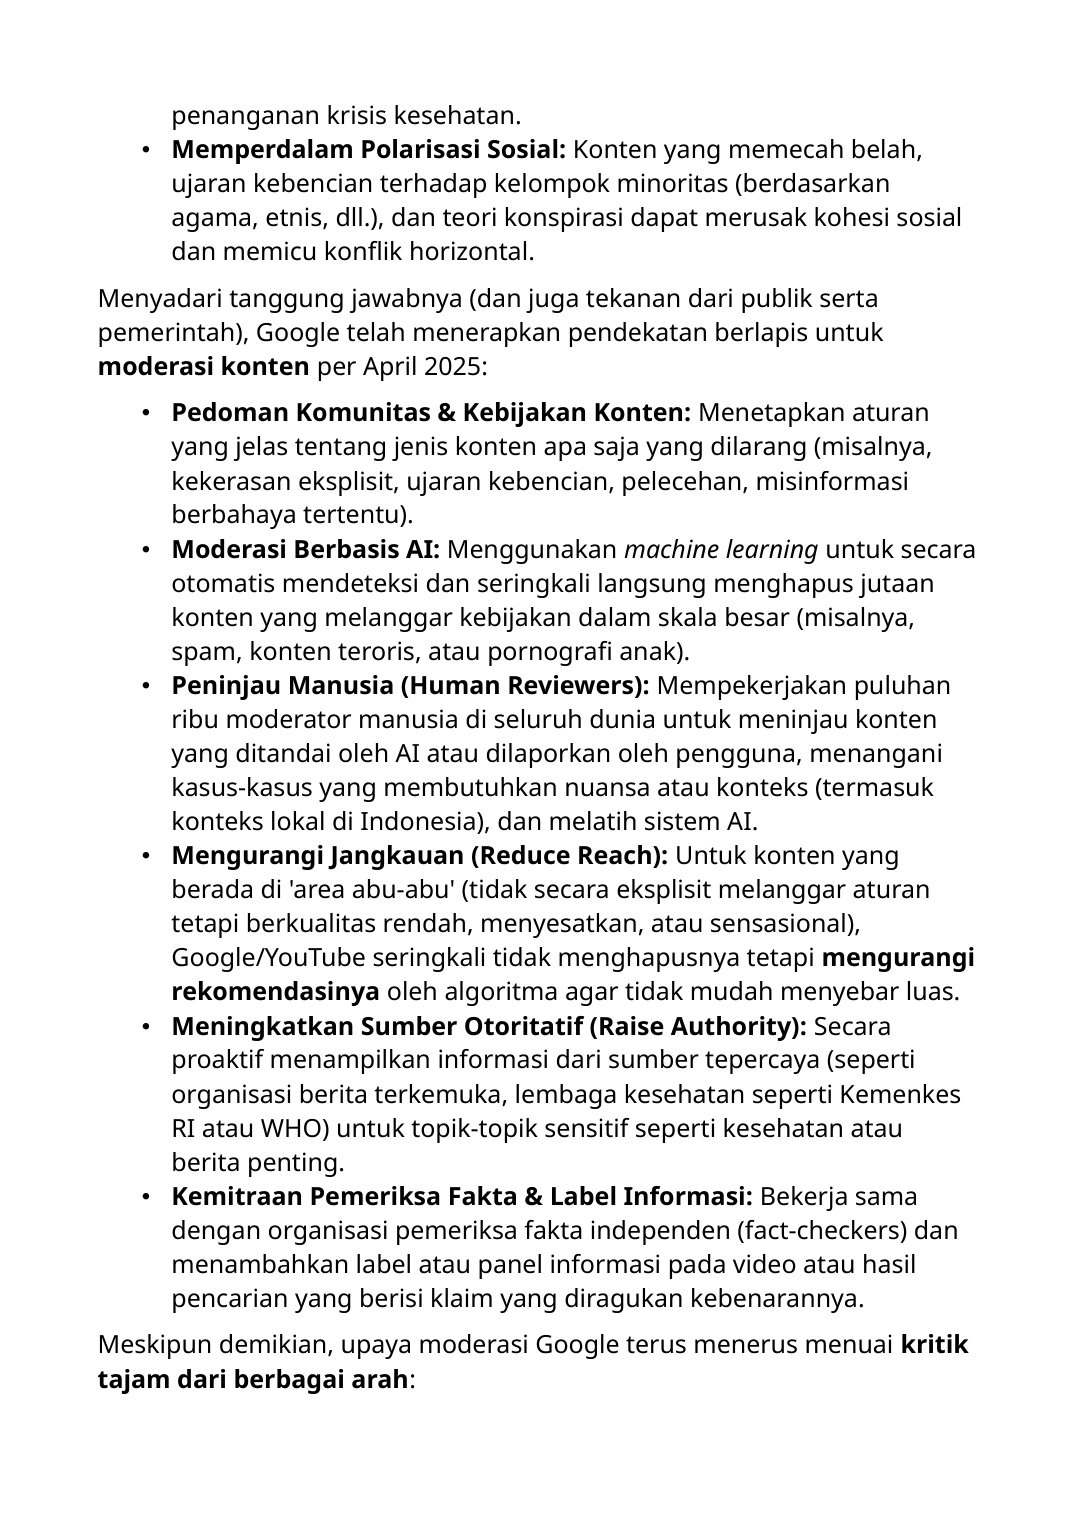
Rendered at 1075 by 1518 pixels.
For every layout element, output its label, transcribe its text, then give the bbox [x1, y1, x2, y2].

text Meskipun demikian, upaya moderasi Google terus menerus menuai kritik tajam dari berbagai arah: [97, 1327, 977, 1395]
list Mengurangi Jangkauan (Reduce Reach): Untuk konten yang berada di 'area abu-abu' (tidak secara eksplisit melanggar aturan tetapi berkualitas rendah, menyesatkan, atau sensasional), Google/YouTube seringkali tidak menghapusnya tetapi mengurangi rekomendasinya oleh algoritma agar tidak mudah menyebar luas. [142, 838, 977, 1008]
text Menyadari tanggung jawabnya (dan juga tekanan dari publik serta pemerintah), Google telah menerapkan pendekatan berlapis untuk moderasi konten per April 2025: [97, 280, 977, 382]
list Memperdalam Polarisasi Sosial: Konten yang memecah belah, ujaran kebencian terhadap kelompok minoritas (berdasarkan agama, etnis, dll.), dan teori konspirasi dapat merusak kohesi sosial dan memicu konflik horizontal. [142, 132, 977, 268]
list penanganan krisis kesehatan. [142, 97, 977, 132]
list Kemitraan Pemeriksa Fakta & Label Informasi: Bekerja sama dengan organisasi pemeriksa fakta independen (fact-checkers) dan menambahkan label atau panel informasi pada video atau hasil pencarian yang berisi klaim yang diragukan kebenarannya. [142, 1178, 977, 1315]
list Meningkatkan Sumber Otoritatif (Raise Authority): Secara proaktif menampilkan informasi dari sumber tepercaya (seperti organisasi berita terkemuka, lembaga kesehatan seperti Kemenkes RI atau WHO) untuk topik-topik sensitif seperti kesehatan atau berita penting. [142, 1008, 977, 1178]
list Moderasi Berbasis AI: Menggunakan machine learning untuk secara otomatis mendeteksi dan seringkali langsung menghapus jutaan konten yang melanggar kebijakan dalam skala besar (misalnya, spam, konten teroris, atau pornografi anak). [142, 531, 977, 667]
list Peninjau Manusia (Human Reviewers): Mempekerjakan puluhan ribu moderator manusia di seluruh dunia untuk meninjau konten yang ditandai oleh AI atau dilaporkan oleh pengguna, menangani kasus-kasus yang membutuhkan nuansa atau konteks (termasuk konteks lokal di Indonesia), dan melatih sistem AI. [142, 667, 977, 838]
list Pedoman Komunitas & Kebijakan Konten: Menetapkan aturan yang jelas tentang jenis konten apa saja yang dilarang (misalnya, kekerasan eksplisit, ujaran kebencian, pelecehan, misinformasi berbahaya tertentu). [142, 395, 977, 531]
